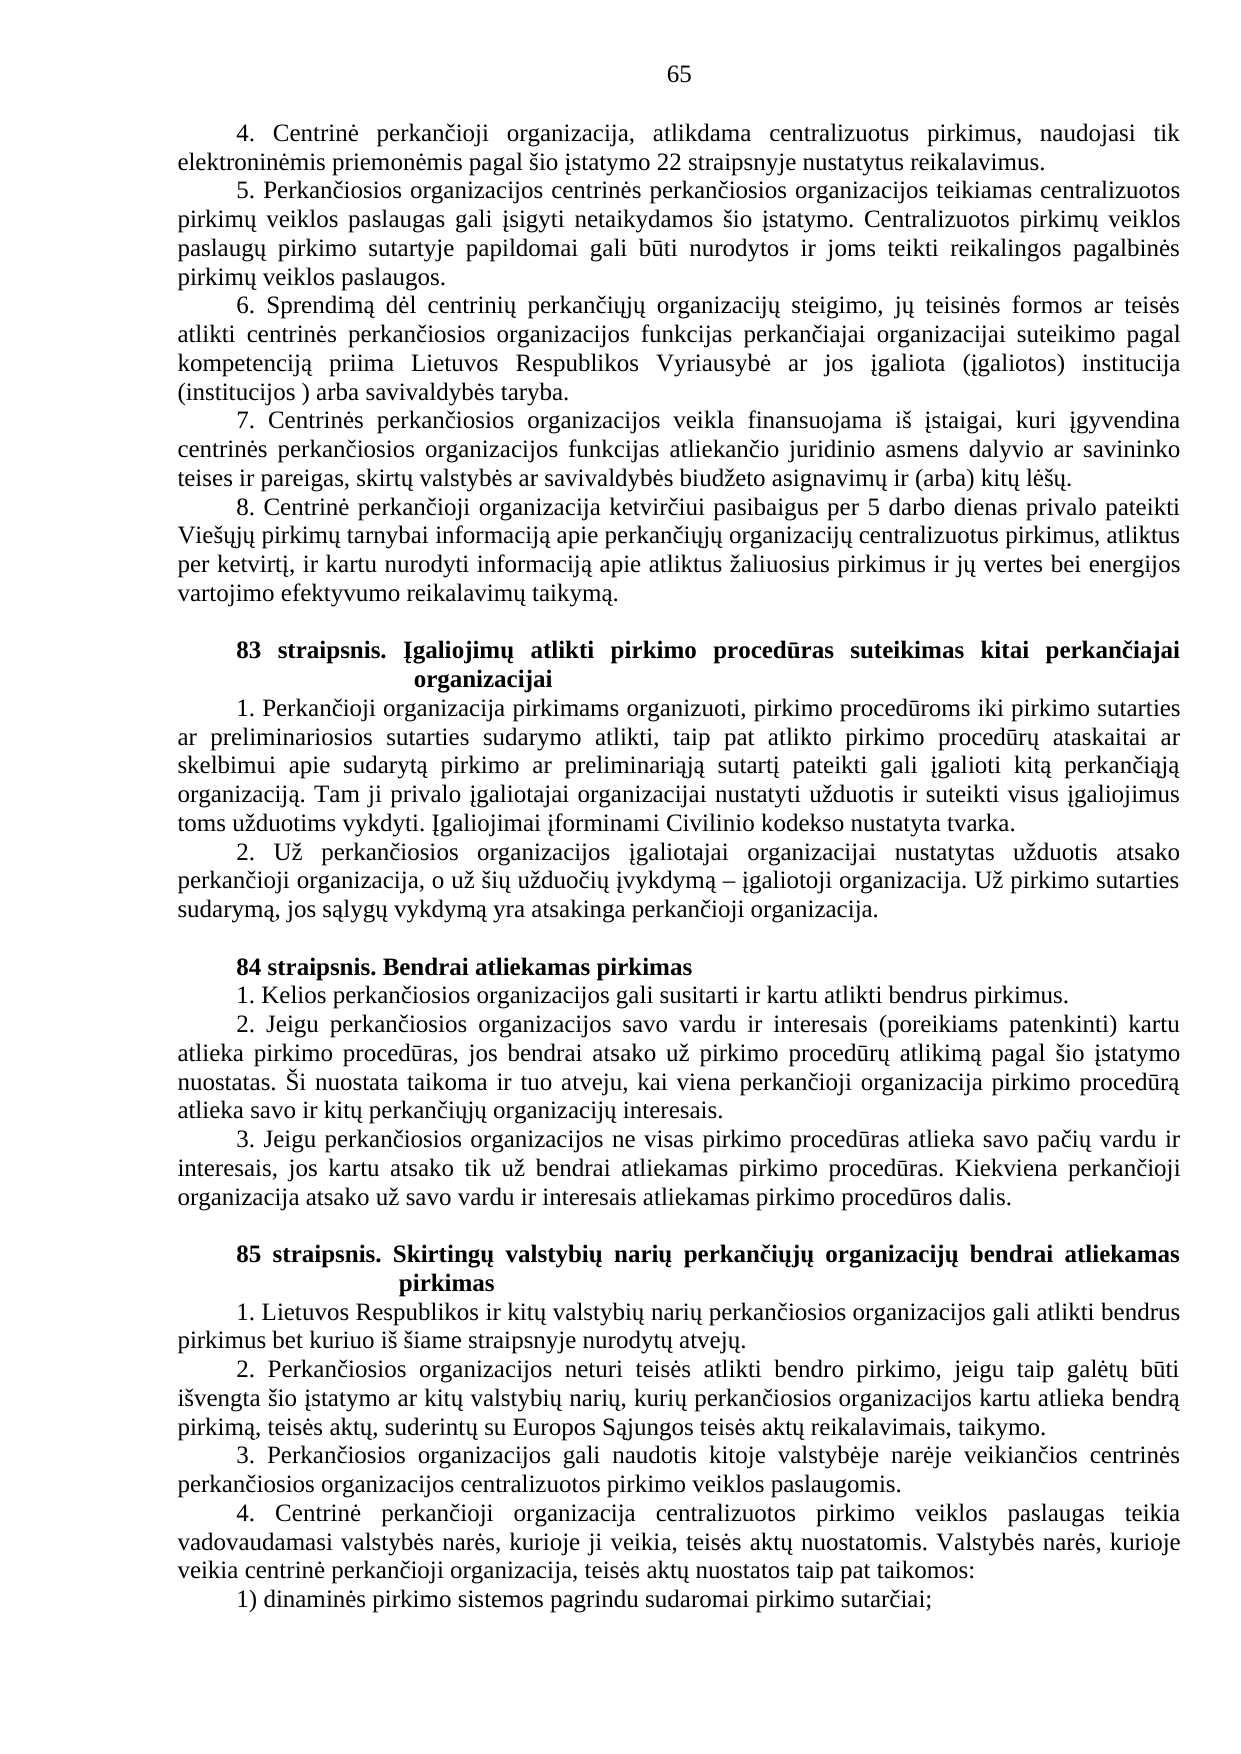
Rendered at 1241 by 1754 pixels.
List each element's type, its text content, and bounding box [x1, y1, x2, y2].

text 2. Jeigu perkančiosios organizacijos savo vardu ir interesais (poreikiams patenkinti) kartu atlieka pirkimo procedūras, jos bendrai atsako už pirkimo procedūrų atlikimą pagal šio įstatymo nuostatas. Ši nuostata taikoma ir tuo atveju, kai viena perkančioji organizacija pirkimo procedūrą atlieka savo ir kitų perkančiųjų organizacijų interesais. [177, 1009, 1181, 1124]
text 1. Perkančioji organizacija pirkimams organizuoti, pirkimo procedūroms iki pirkimo sutarties ar preliminariosios sutarties sudarymo atlikti, taip pat atlikto pirkimo procedūrų ataskaitai ar skelbimui apie sudarytą pirkimo ar preliminariąją sutartį pateikti gali įgalioti kitą perkančiąją organizaciją. Tam ji privalo įgaliotajai organizacijai nustatyti užduotis ir suteikti visus įgaliojimus toms užduotims vykdyti. Įgaliojimai įforminami Civilinio kodekso nustatyta tvarka. [177, 693, 1181, 837]
text 1) dinaminės pirkimo sistemos pagrindu sudaromai pirkimo sutarčiai; [177, 1584, 1181, 1613]
text 8. Centrinė perkančioji organizacija ketvirčiui pasibaigus per 5 darbo dienas privalo pateikti Viešųjų pirkimų tarnybai informaciją apie perkančiųjų organizacijų centralizuotus pirkimus, atliktus per ketvirtį, ir kartu nurodyti informaciją apie atliktus žaliuosius pirkimus ir jų vertes bei energijos vartojimo efektyvumo reikalavimų taikymą. [177, 492, 1181, 607]
text 85 straipsnis. Skirtingų valstybių narių perkančiųjų organizacijų bendrai atliekamas pirkimas [236, 1239, 1181, 1297]
text 3. Jeigu perkančiosios organizacijos ne visas pirkimo procedūras atlieka savo pačių vardu ir interesais, jos kartu atsako tik už bendrai atliekamas pirkimo procedūras. Kiekviena perkančioji organizacija atsako už savo vardu ir interesais atliekamas pirkimo procedūros dalis. [177, 1124, 1181, 1211]
text 3. Perkančiosios organizacijos gali naudotis kitoje valstybėje narėje veikiančios centrinės perkančiosios organizacijos centralizuotos pirkimo veiklos paslaugomis. [177, 1441, 1181, 1498]
text 5. Perkančiosios organizacijos centrinės perkančiosios organizacijos teikiamas centralizuotos pirkimų veiklos paslaugas gali įsigyti netaikydamos šio įstatymo. Centralizuotos pirkimų veiklos paslaugų pirkimo sutartyje papildomai gali būti nurodytos ir joms teikti reikalingos pagalbinės pirkimų veiklos paslaugos. [177, 176, 1181, 291]
text 4. Centrinė perkančioji organizacija centralizuotos pirkimo veiklos paslaugas teikia vadovaudamasi valstybės narės, kurioje ji veikia, teisės aktų nuostatomis. Valstybės narės, kurioje veikia centrinė perkančioji organizacija, teisės aktų nuostatos taip pat taikomos: [177, 1498, 1181, 1584]
text 83 straipsnis. Įgaliojimų atlikti pirkimo procedūras suteikimas kitai perkančiajai organizacijai [236, 636, 1181, 693]
text 84 straipsnis. Bendrai atliekamas pirkimas [177, 952, 1181, 981]
text 1. Lietuvos Respublikos ir kitų valstybių narių perkančiosios organizacijos gali atlikti bendrus pirkimus bet kuriuo iš šiame straipsnyje nurodytų atvejų. [177, 1297, 1181, 1354]
text 4. Centrinė perkančioji organizacija, atlikdama centralizuotus pirkimus, naudojasi tik elektroninėmis priemonėmis pagal šio įstatymo 22 straipsnyje nustatytus reikalavimus. [177, 118, 1181, 176]
text 2. Už perkančiosios organizacijos įgaliotajai organizacijai nustatytas užduotis atsako perkančioji organizacija, o už šių užduočių įvykdymą – įgaliotoji organizacija. Už pirkimo sutarties sudarymą, jos sąlygų vykdymą yra atsakinga perkančioji organizacija. [177, 837, 1181, 923]
text 7. Centrinės perkančiosios organizacijos veikla finansuojama iš įstaigai, kuri įgyvendina centrinės perkančiosios organizacijos funkcijas atliekančio juridinio asmens dalyvio ar savininko teises ir pareigas, skirtų valstybės ar savivaldybės biudžeto asignavimų ir (arba) kitų lėšų. [177, 406, 1181, 492]
text 2. Perkančiosios organizacijos neturi teisės atlikti bendro pirkimo, jeigu taip galėtų būti išvengta šio įstatymo ar kitų valstybių narių, kurių perkančiosios organizacijos kartu atlieka bendrą pirkimą, teisės aktų, suderintų su Europos Sąjungos teisės aktų reikalavimais, taikymo. [177, 1354, 1181, 1441]
text 1. Kelios perkančiosios organizacijos gali susitarti ir kartu atlikti bendrus pirkimus. [177, 981, 1181, 1009]
text 6. Sprendimą dėl centrinių perkančiųjų organizacijų steigimo, jų teisinės formos ar teisės atlikti centrinės perkančiosios organizacijos funkcijas perkančiajai organizacijai suteikimo pagal kompetenciją priima Lietuvos Respublikos Vyriausybė ar jos įgaliota (įgaliotos) institucija (institucijos ) arba savivaldybės taryba. [177, 291, 1181, 406]
